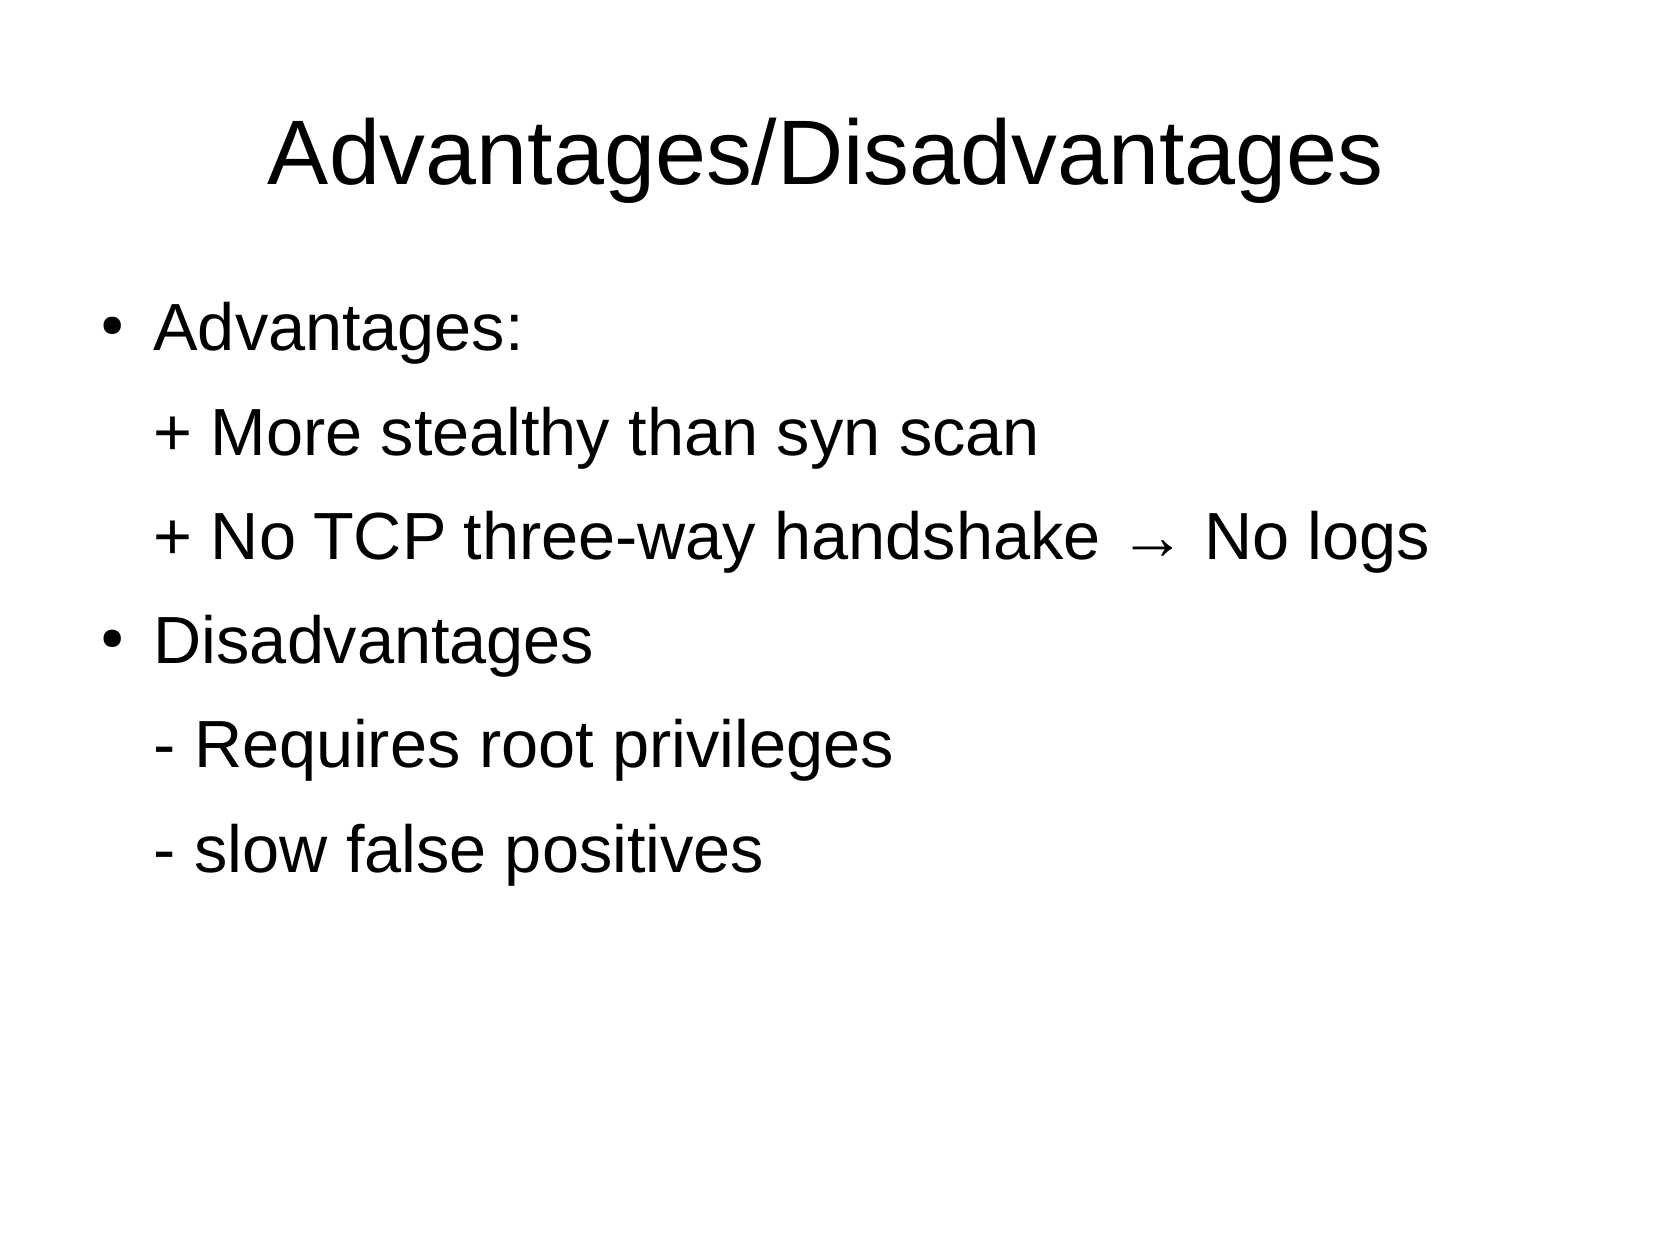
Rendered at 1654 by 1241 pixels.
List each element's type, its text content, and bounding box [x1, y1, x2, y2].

list Advantages: + More stealthy than syn scan + No TCP three-way handshake → No logs Disadvantages - Requires root privileges - slow false positives [82, 290, 1571, 1010]
title Advantages/Disadvantages [82, 49, 1571, 257]
